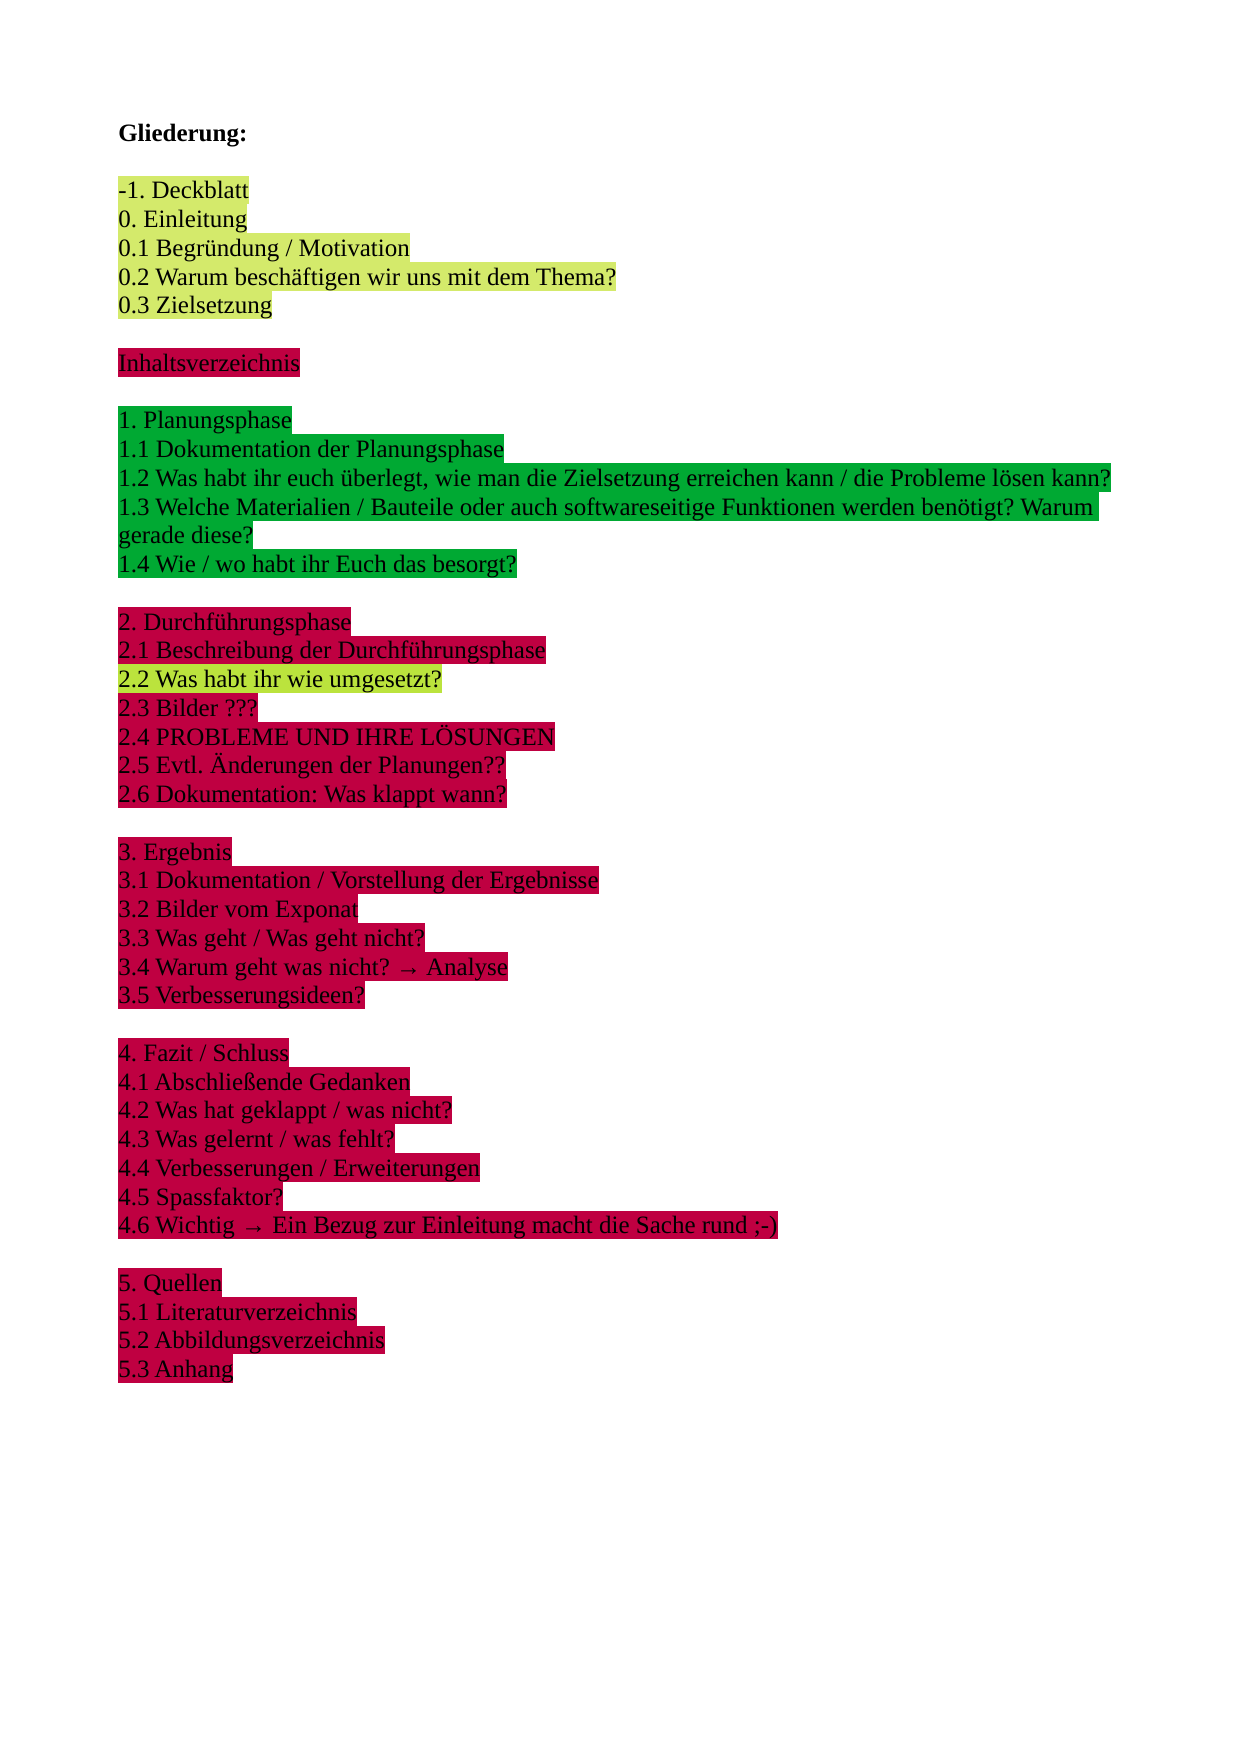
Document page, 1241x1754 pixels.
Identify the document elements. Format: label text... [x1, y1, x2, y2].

text 4.2 Was hat geklappt / was nicht? [118, 1096, 1122, 1124]
text 1.4 Wie / wo habt ihr Euch das besorgt? [118, 549, 1122, 578]
text 3. Ergebnis [118, 837, 1122, 866]
text 3.4 Warum geht was nicht? → Analyse [118, 952, 1122, 981]
text 4.5 Spassfaktor? [118, 1182, 1122, 1211]
text 5.3 Anhang [118, 1354, 1122, 1383]
text -1. Deckblatt [118, 176, 1122, 204]
text 1. Planungsphase [118, 406, 1122, 434]
text 1.1 Dokumentation der Planungsphase [118, 434, 1122, 463]
text 3.5 Verbesserungsideen? [118, 981, 1122, 1009]
text 4. Fazit / Schluss [118, 1038, 1122, 1067]
text 0.3 Zielsetzung [118, 291, 1122, 319]
text 0. Einleitung [118, 204, 1122, 233]
text 3.2 Bilder vom Exponat [118, 894, 1122, 923]
text 4.6 Wichtig → Ein Bezug zur Einleitung macht die Sache rund ;-) [118, 1211, 1122, 1239]
text 5.1 Literaturverzeichnis [118, 1297, 1122, 1326]
text 5. Quellen [118, 1268, 1122, 1297]
text 0.1 Begründung / Motivation [118, 233, 1122, 262]
text 2.1 Beschreibung der Durchführungsphase [118, 636, 1122, 664]
text 3.3 Was geht / Was geht nicht? [118, 923, 1122, 952]
text 0.2 Warum beschäftigen wir uns mit dem Thema? [118, 262, 1122, 291]
text 5.2 Abbildungsverzeichnis [118, 1326, 1122, 1354]
text 3.1 Dokumentation / Vorstellung der Ergebnisse [118, 866, 1122, 894]
text 2.3 Bilder ??? [118, 693, 1122, 722]
text 4.4 Verbesserungen / Erweiterungen [118, 1153, 1122, 1182]
text 2.2 Was habt ihr wie umgesetzt? [118, 664, 1122, 693]
text 1.2 Was habt ihr euch überlegt, wie man die Zielsetzung erreichen kann / die Probleme lösen kann? [118, 463, 1122, 492]
text 2. Durchführungsphase [118, 607, 1122, 636]
text 2.4 PROBLEME UND IHRE LÖSUNGEN [118, 722, 1122, 751]
text 1.3 Welche Materialien / Bauteile oder auch softwareseitige Funktionen werden benötigt? Warum gerade diese? [118, 492, 1122, 549]
text Inhaltsverzeichnis [118, 348, 1122, 377]
text 2.6 Dokumentation: Was klappt wann? [118, 779, 1122, 808]
text 4.1 Abschließende Gedanken [118, 1067, 1122, 1096]
text 2.5 Evtl. Änderungen der Planungen?? [118, 751, 1122, 779]
text 4.3 Was gelernt / was fehlt? [118, 1124, 1122, 1153]
text Gliederung: [118, 118, 1122, 147]
